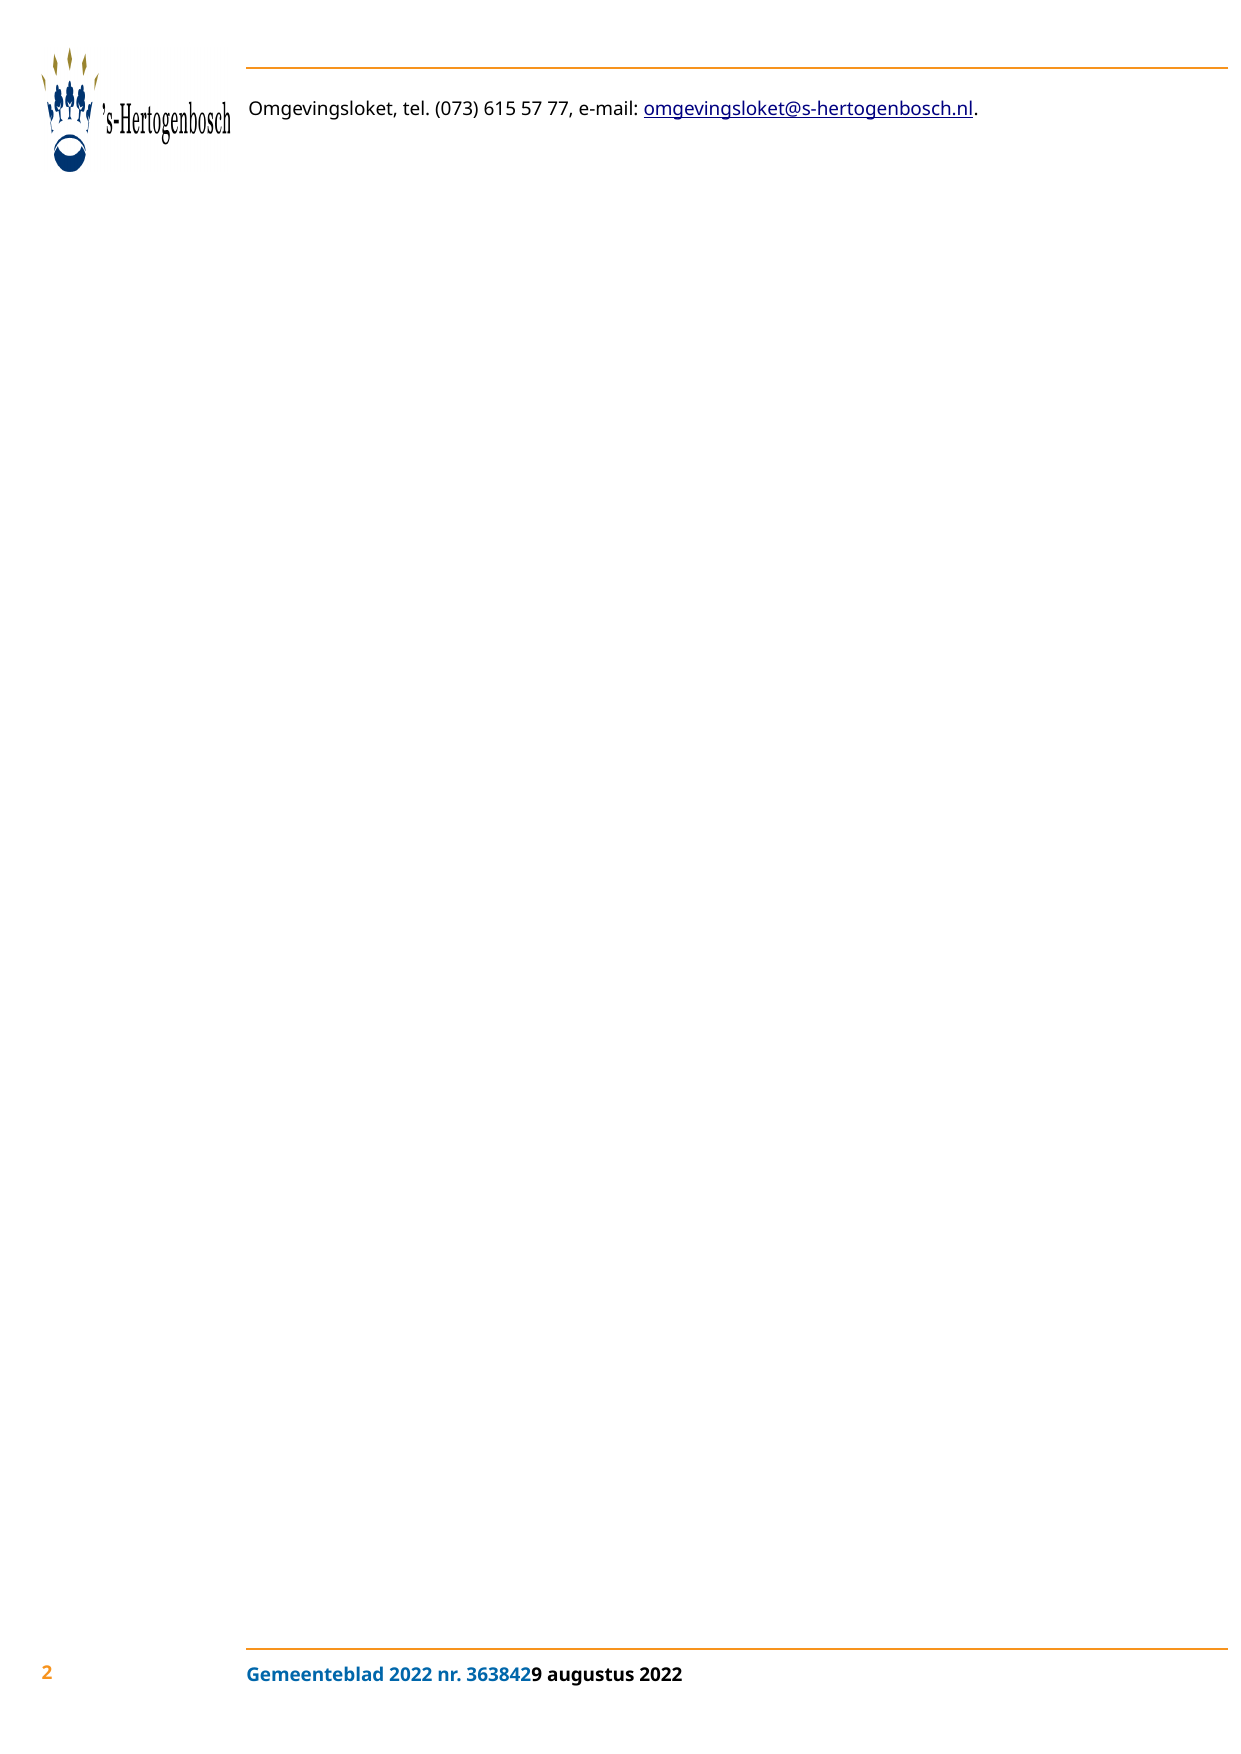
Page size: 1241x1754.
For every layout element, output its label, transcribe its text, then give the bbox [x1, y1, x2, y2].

picture [41, 47, 231, 172]
text Omgevingsloket, tel. (073) 615 57 77, e-mail: omgevingsloket@s-hertogenbosch.nl. [248, 95, 1152, 121]
